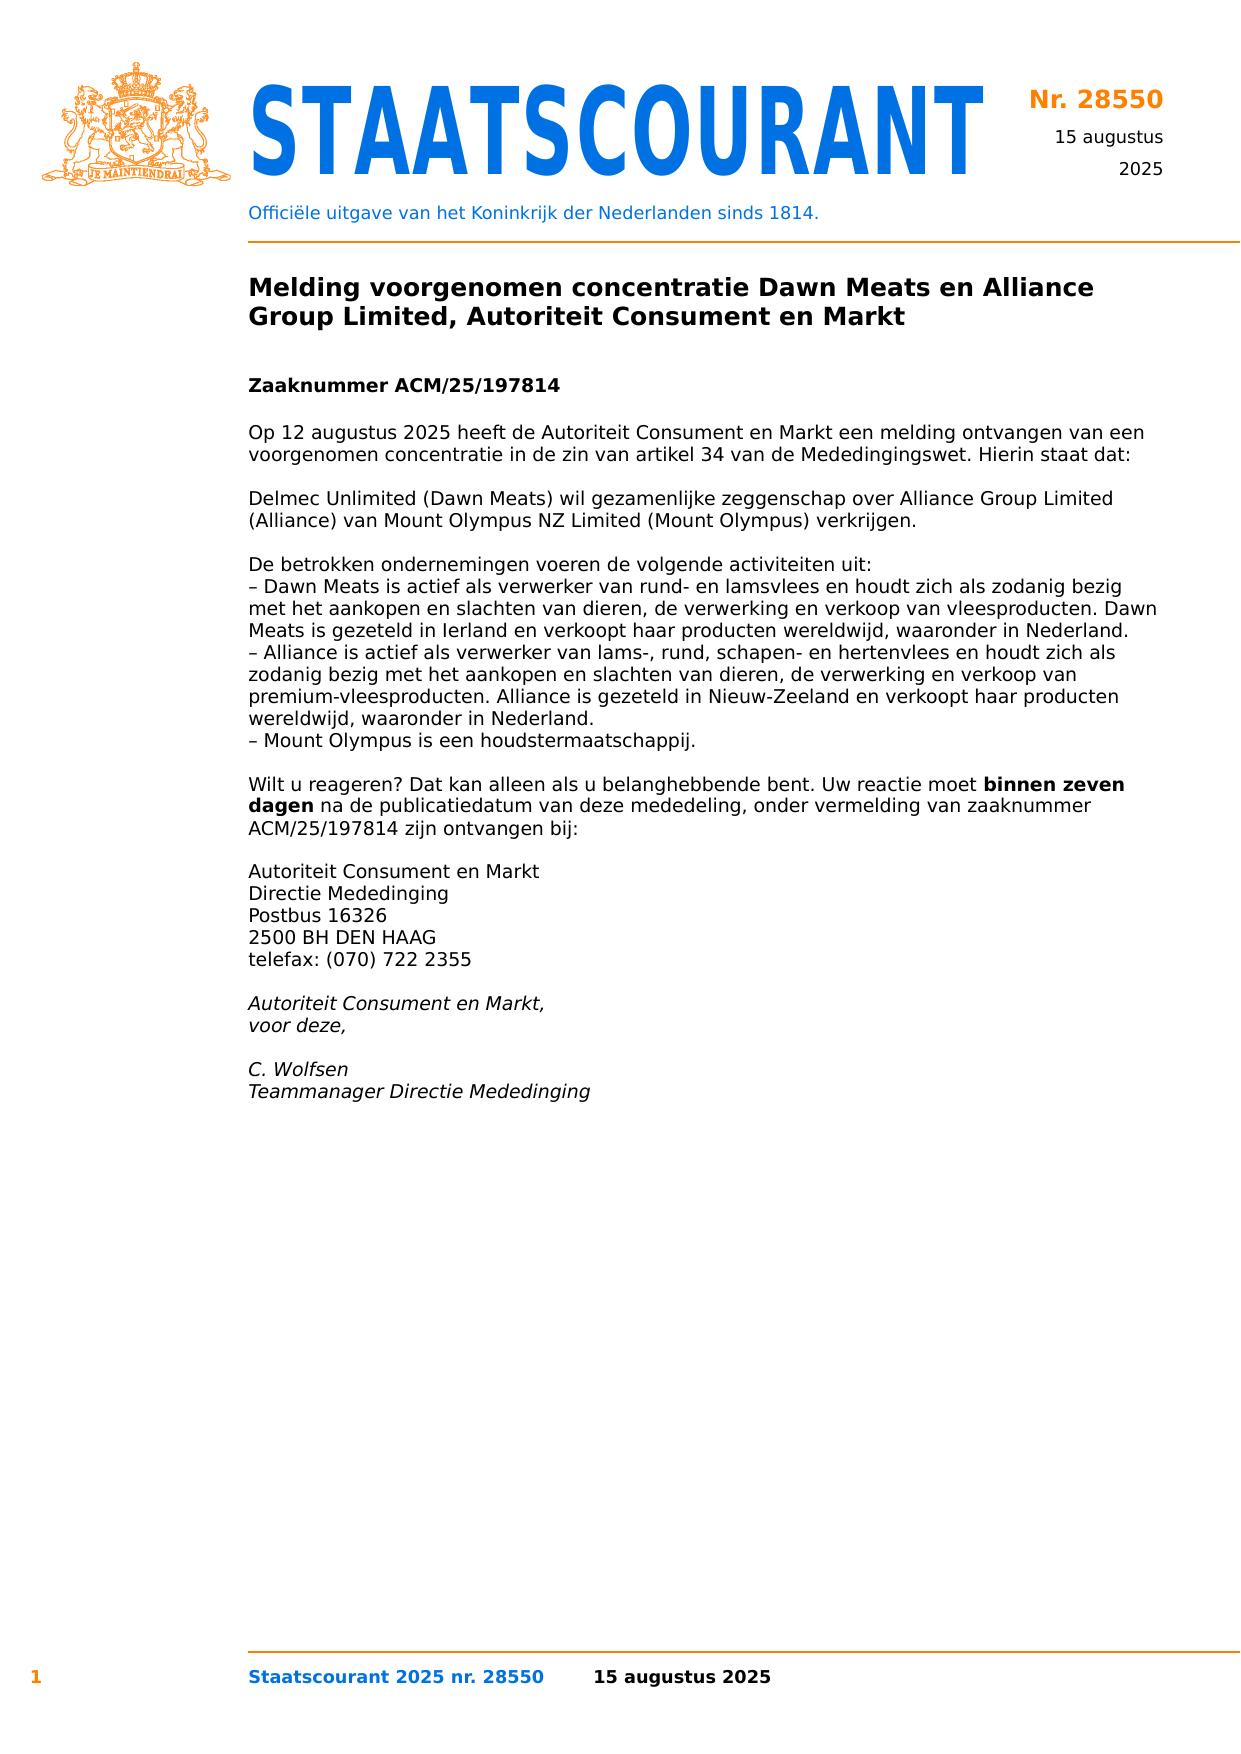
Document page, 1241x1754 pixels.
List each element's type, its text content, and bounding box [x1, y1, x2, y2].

text 2500 BH DEN HAAG [248, 927, 1163, 949]
text Op 12 augustus 2025 heeft de Autoriteit Consument en Markt een melding ontvangen van een voorgenomen concentratie in de zin van artikel 34 van de Mededingingswet. Hierin staat dat: [248, 422, 1163, 466]
text Directie Mededinging [248, 883, 1163, 905]
subtitle Zaaknummer ACM/25/197814 [248, 375, 1163, 397]
text Autoriteit Consument en Markt [248, 861, 1163, 883]
table_header STAATSCOURANT [248, 62, 998, 203]
subtitle Melding voorgenomen concentratie Dawn Meats en Alliance Group Limited, Autoriteit Consument en Markt [248, 273, 1163, 331]
table_header [25, 62, 248, 241]
text Postbus 16326 [248, 905, 1163, 927]
text Autoriteit Consument en Markt, voor deze, C. Wolfsen Teammanager Directie Mededinging [248, 993, 1163, 1103]
text – Mount Olympus is een houdstermaatschappij. [248, 729, 1163, 752]
table_cell 15 augustus [998, 121, 1240, 153]
text Wilt u reageren? Dat kan alleen als u belanghebbende bent. Uw reactie moet binnen zeven dagen na de publicatiedatum van deze mededeling, onder vermelding van zaaknummer ACM/25/197814 zijn ontvangen bij: [248, 773, 1163, 839]
text De betrokken ondernemingen voeren de volgende activiteiten uit: [248, 554, 1163, 576]
text – Dawn Meats is actief als verwerker van rund- en lamsvlees en houdt zich als zodanig bezig met het aankopen en slachten van dieren, de verwerking en verkoop van vleesproducten. Dawn Meats is gezeteld in Ierland en verkoopt haar producten wereldwijd, waaronder in Nederland. [248, 576, 1163, 642]
text Delmec Unlimited (Dawn Meats) wil gezamenlijke zeggenschap over Alliance Group Limited (Alliance) van Mount Olympus NZ Limited (Mount Olympus) verkrijgen. [248, 488, 1163, 532]
picture [41, 62, 231, 186]
text – Alliance is actief als verwerker van lams-, rund, schapen- en hertenvlees en houdt zich als zodanig bezig met het aankopen en slachten van dieren, de verwerking en verkoop van premium-vleesproducten. Alliance is gezeteld in Nieuw-Zeeland en verkoopt haar producten wereldwijd, waaronder in Nederland. [248, 642, 1163, 729]
table_cell 2025 [998, 153, 1240, 203]
table_header Nr. 28550 [998, 62, 1240, 121]
table_cell Officiële uitgave van het Koninkrijk der Nederlanden sinds 1814. [248, 203, 1240, 241]
text telefax: (070) 722 2355 [248, 949, 1163, 971]
